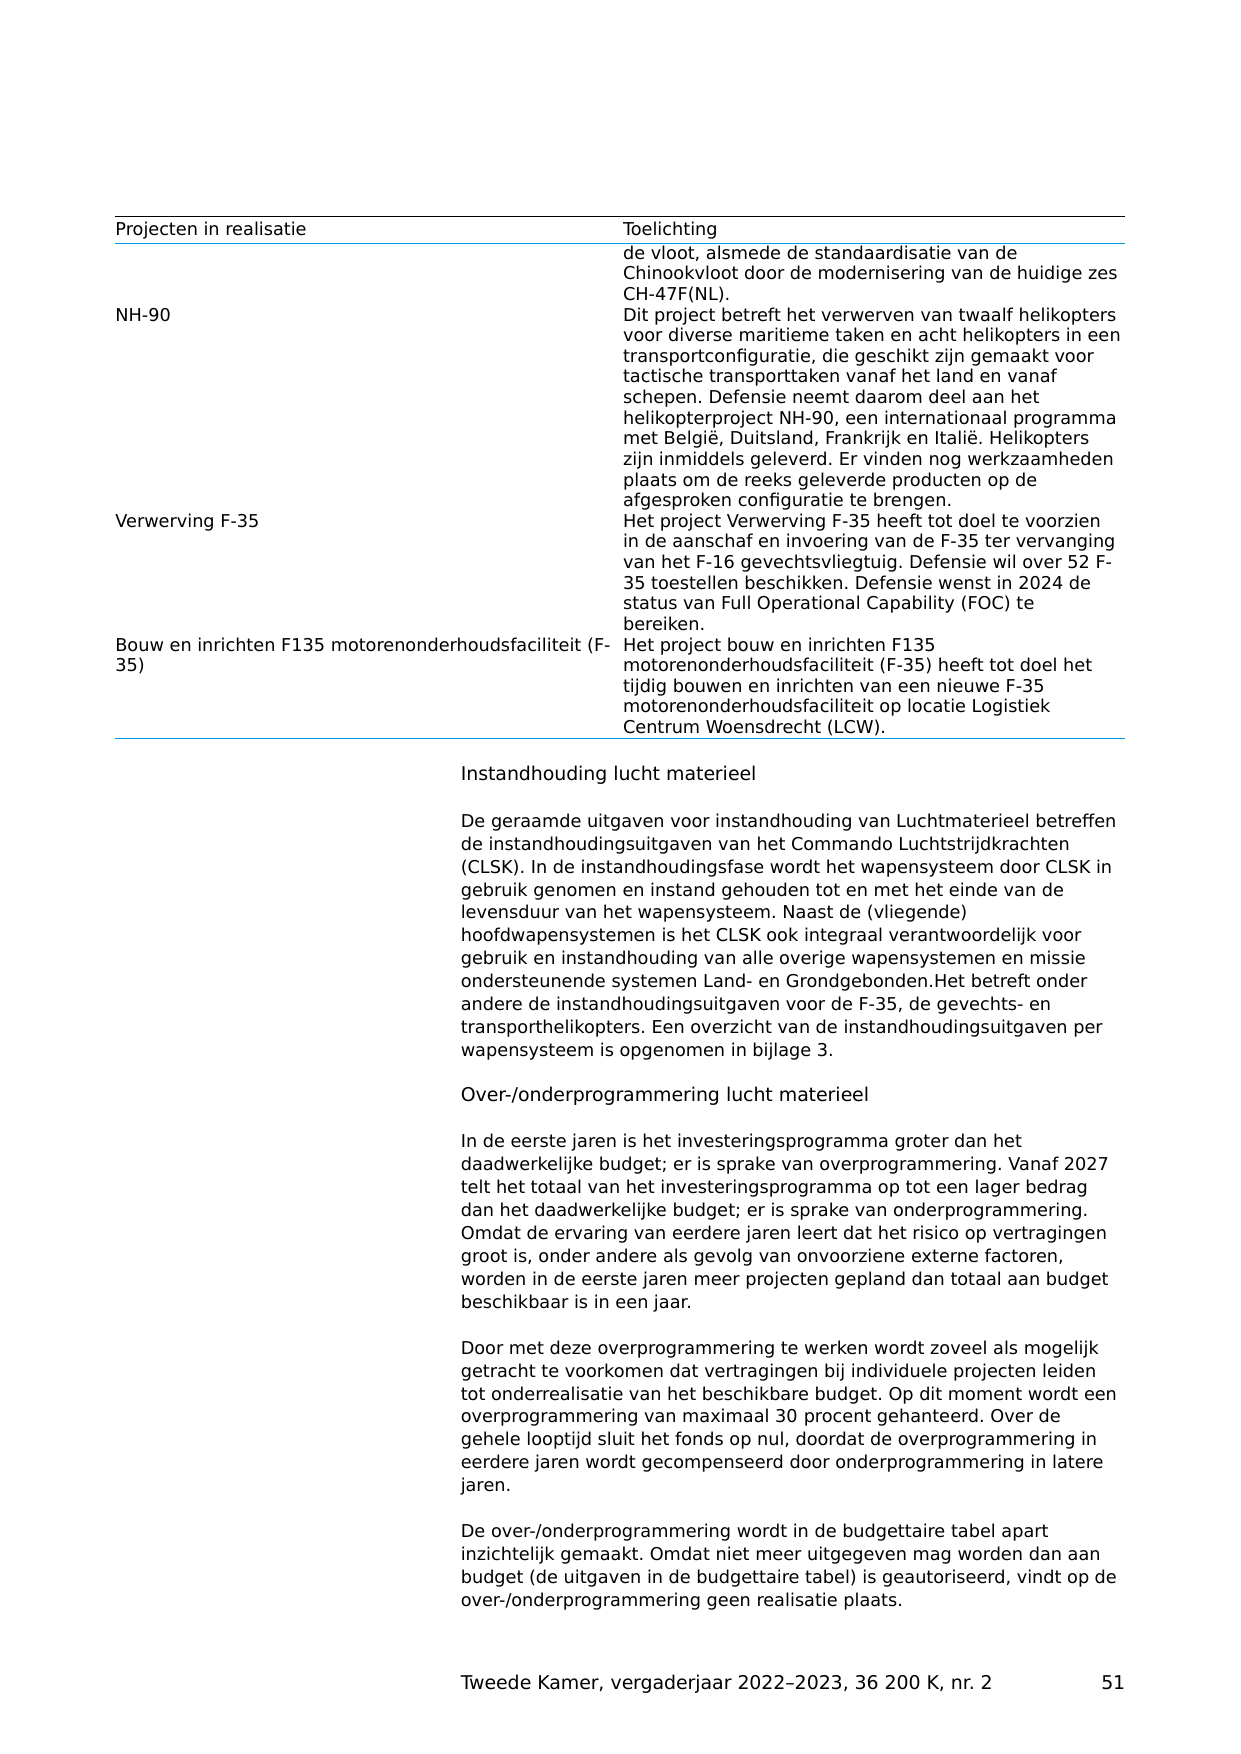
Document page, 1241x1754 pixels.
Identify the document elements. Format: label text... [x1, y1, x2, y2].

table_cell NH-90 [115, 305, 620, 511]
table_header Tabel 25 Toelichting projecten in realisatiefase [115, 191, 1125, 216]
table_cell Verwerving F-35 [115, 511, 620, 634]
text De geraamde uitgaven voor instandhouding van Luchtmaterieel betreffen de instandhoudingsuitgaven van het Commando Luchtstrijdkrachten (CLSK). In de instandhoudingsfase wordt het wapensysteem door CLSK in gebruik genomen en instand gehouden tot en met het einde van de levensduur van het wapensysteem. Naast de (vliegende) hoofdwapensystemen is het CLSK ook integraal verantwoordelijk voor gebruik en instandhouding van alle overige wapensystemen en missie ondersteunende systemen Land- en Grondgebonden.Het betreft onder andere de instandhoudingsuitgaven voor de F-35, de gevechts- en transporthelikopters. Een overzicht van de instandhoudingsuitgaven per wapensysteem is opgenomen in bijlage 3. [461, 809, 1125, 1061]
title Instandhouding lucht materieel [461, 763, 1125, 785]
table_cell de vloot, alsmede de standaardisatie van de Chinookvloot door de modernisering van de huidige zes CH-47F(NL). [620, 244, 1125, 304]
table_cell Bouw en inrichten F135 motorenonderhoudsfaciliteit (F-35) [115, 635, 620, 738]
table_cell Het project bouw en inrichten F135 motorenonderhoudsfaciliteit (F-35) heeft tot doel het tijdig bouwen en inrichten van een nieuwe F-35 motorenonderhoudsfaciliteit op locatie Logistiek Centrum Woensdrecht (LCW). [620, 635, 1125, 738]
title Over-/onderprogrammering lucht materieel [461, 1084, 1125, 1106]
table_cell [115, 244, 620, 304]
text In de eerste jaren is het investeringsprogramma groter dan het daadwerkelijke budget; er is sprake van overprogrammering. Vanaf 2027 telt het totaal van het investeringsprogramma op tot een lager bedrag dan het daadwerkelijke budget; er is sprake van onderprogrammering. Omdat de ervaring van eerdere jaren leert dat het risico op vertragingen groot is, onder andere als gevolg van onvoorziene externe factoren, worden in de eerste jaren meer projecten gepland dan totaal aan budget beschikbaar is in een jaar. [461, 1129, 1125, 1313]
table_cell Het project Verwerving F-35 heeft tot doel te voorzien in de aanschaf en invoering van de F-35 ter vervanging van het F-16 gevechtsvliegtuig. Defensie wil over 52 F-35 toestellen beschikken. Defensie wenst in 2024 de status van Full Operational Capability (FOC) te bereiken. [620, 511, 1125, 634]
table_cell Dit project betreft het verwerven van twaalf helikopters voor diverse maritieme taken en acht helikopters in een transportconfiguratie, die geschikt zijn gemaakt voor tactische transporttaken vanaf het land en vanaf schepen. Defensie neemt daarom deel aan het helikopterproject NH-90, een internationaal programma met België, Duitsland, Frankrijk en Italië. Helikopters zijn inmiddels geleverd. Er vinden nog werkzaamheden plaats om de reeks geleverde producten op de afgesproken configuratie te brengen. [620, 305, 1125, 511]
text Door met deze overprogrammering te werken wordt zoveel als mogelijk getracht te voorkomen dat vertragingen bij individuele projecten leiden tot onderrealisatie van het beschikbare budget. Op dit moment wordt een overprogrammering van maximaal 30 procent gehanteerd. Over de gehele looptijd sluit het fonds op nul, doordat de overprogrammering in eerdere jaren wordt gecompenseerd door onderprogrammering in latere jaren. [461, 1336, 1125, 1496]
table_cell Projecten in realisatie [115, 217, 620, 243]
text De over-/onderprogrammering wordt in de budgettaire tabel apart inzichtelijk gemaakt. Omdat niet meer uitgegeven mag worden dan aan budget (de uitgaven in de budgettaire tabel) is geautoriseerd, vindt op de over-/onderprogrammering geen realisatie plaats. [461, 1519, 1125, 1611]
table_cell Toelichting [620, 217, 1125, 243]
